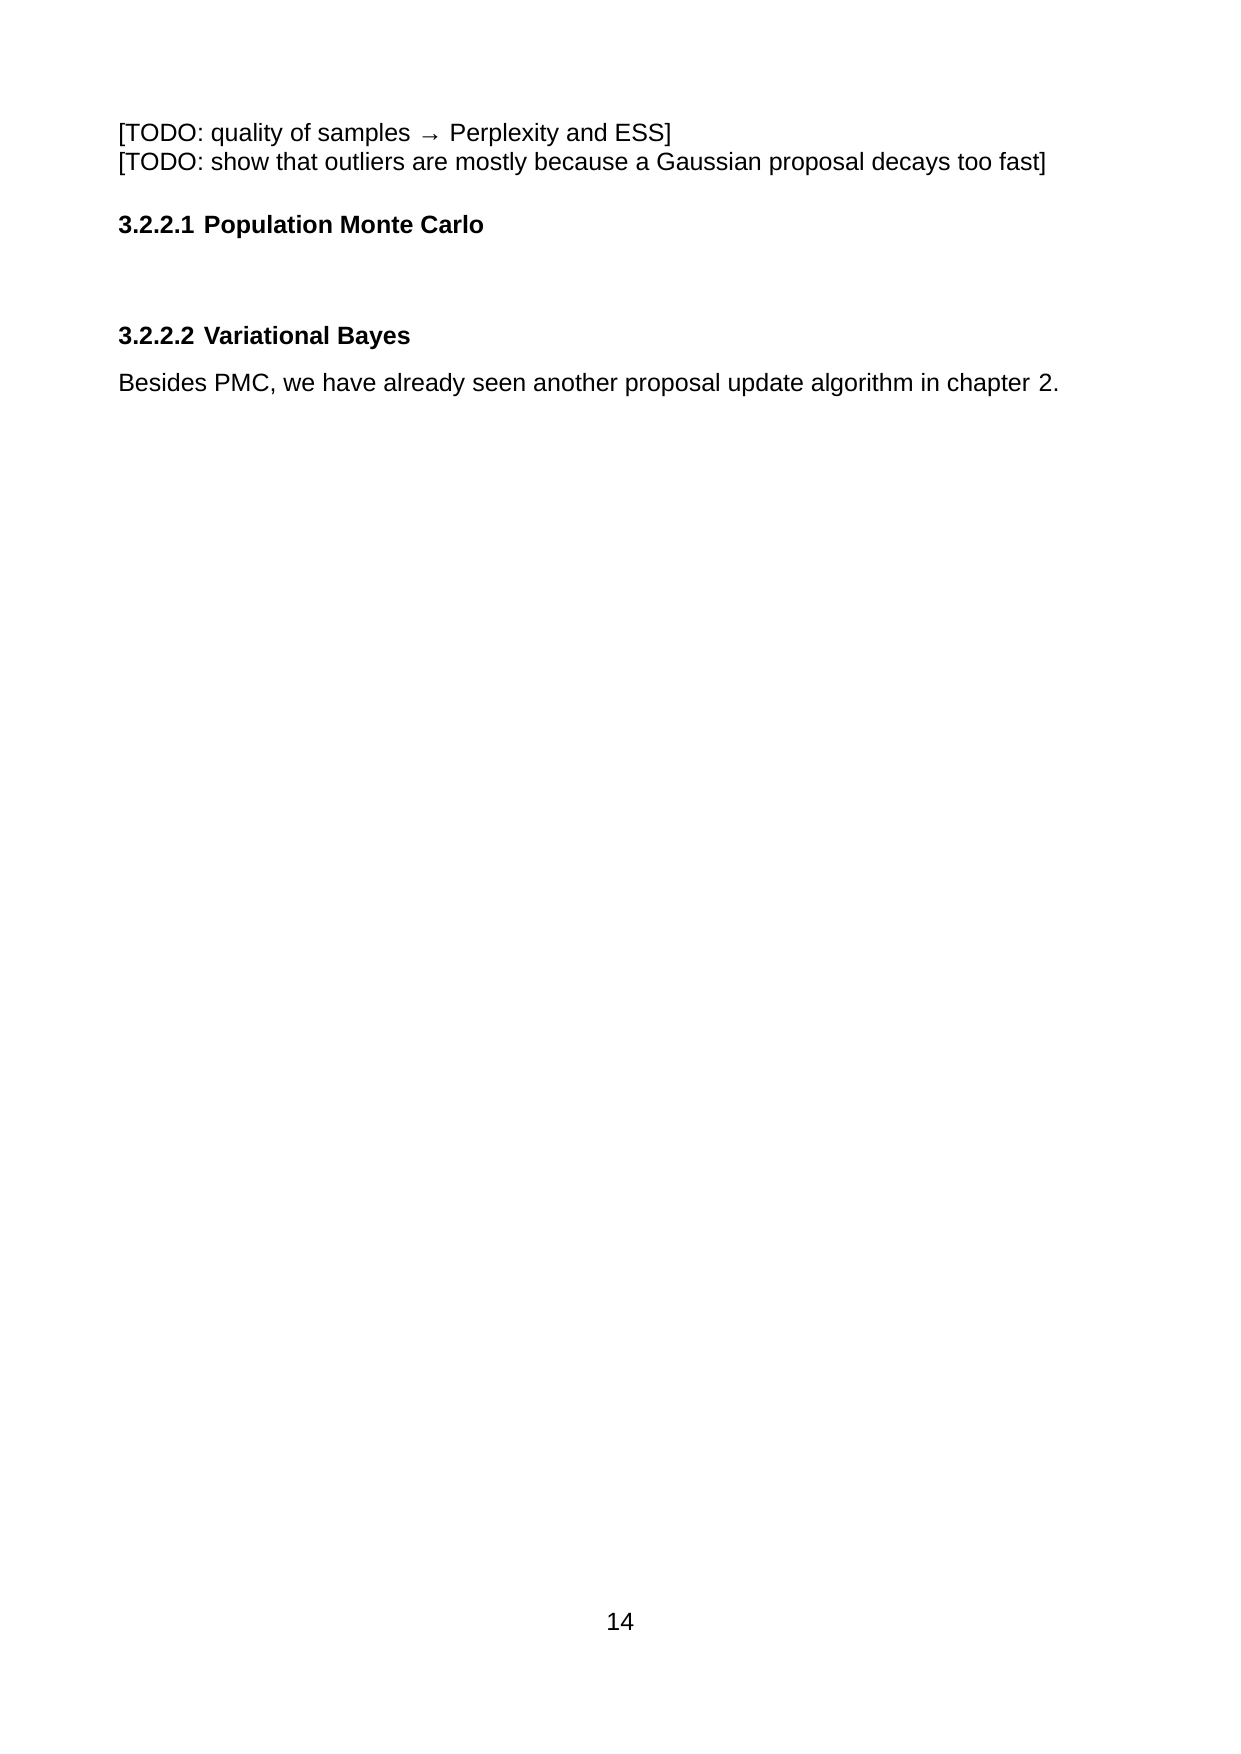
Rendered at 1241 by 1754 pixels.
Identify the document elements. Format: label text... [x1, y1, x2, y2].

text [TODO: show that outliers are mostly because a Gaussian proposal decays too fast] [118, 147, 1122, 176]
subtitle Variational Bayes [118, 321, 1122, 349]
subtitle Population Monte Carlo [118, 210, 1122, 239]
text [TODO: quality of samples → Perplexity and ESS] [118, 118, 1122, 147]
text Besides PMC, we have already seen another proposal update algorithm in chapter 2. [118, 367, 1122, 396]
